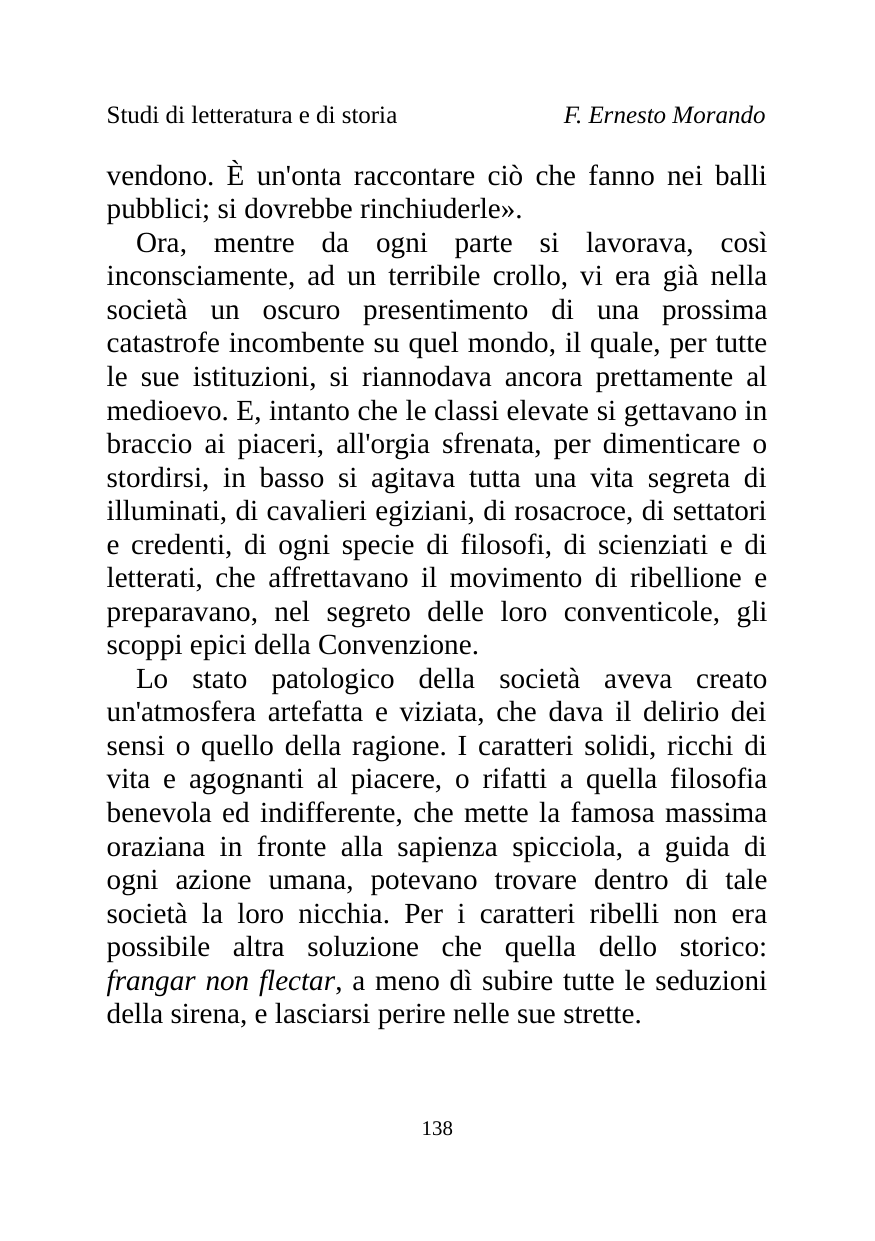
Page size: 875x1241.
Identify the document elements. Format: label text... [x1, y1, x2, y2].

text Lo stato patologico della società aveva creato un'atmosfera artefatta e viziata, che dava il delirio dei sensi o quello della ragione. I caratteri solidi, ricchi di vita e agognanti al piacere, o rifatti a quella filosofia benevola ed indifferente, che mette la famosa massima oraziana in fronte alla sapienza spicciola, a guida di ogni azione umana, potevano trovare dentro di tale società la loro nicchia. Per i caratteri ribelli non era possibile altra soluzione che quella dello storico: frangar non flectar, a meno dì subire tutte le seduzioni della sirena, e lasciarsi perire nelle sue strette. [106, 661, 768, 1030]
text Ora, mentre da ogni parte si lavorava, così inconsciamente, ad un terribile crollo, vi era già nella società un oscuro presentimento di una prossima catastrofe incombente su quel mondo, il quale, per tutte le sue istituzioni, si riannodava ancora prettamente al medioevo. E, intanto che le classi elevate si gettavano in braccio ai piaceri, all'orgia sfrenata, per dimenticare o stordirsi, in basso si agitava tutta una vita segreta di illuminati, di cavalieri egiziani, di rosacroce, di settatori e credenti, di ogni specie di filosofi, di scienziati e di letterati, che affrettavano il movimento di ribellione e preparavano, nel segreto delle loro conventicole, gli scoppi epici della Convenzione. [106, 225, 768, 661]
text vendono. È un'onta raccontare ciò che fanno nei balli pubblici; si dovrebbe rinchiuderle». [106, 158, 768, 225]
